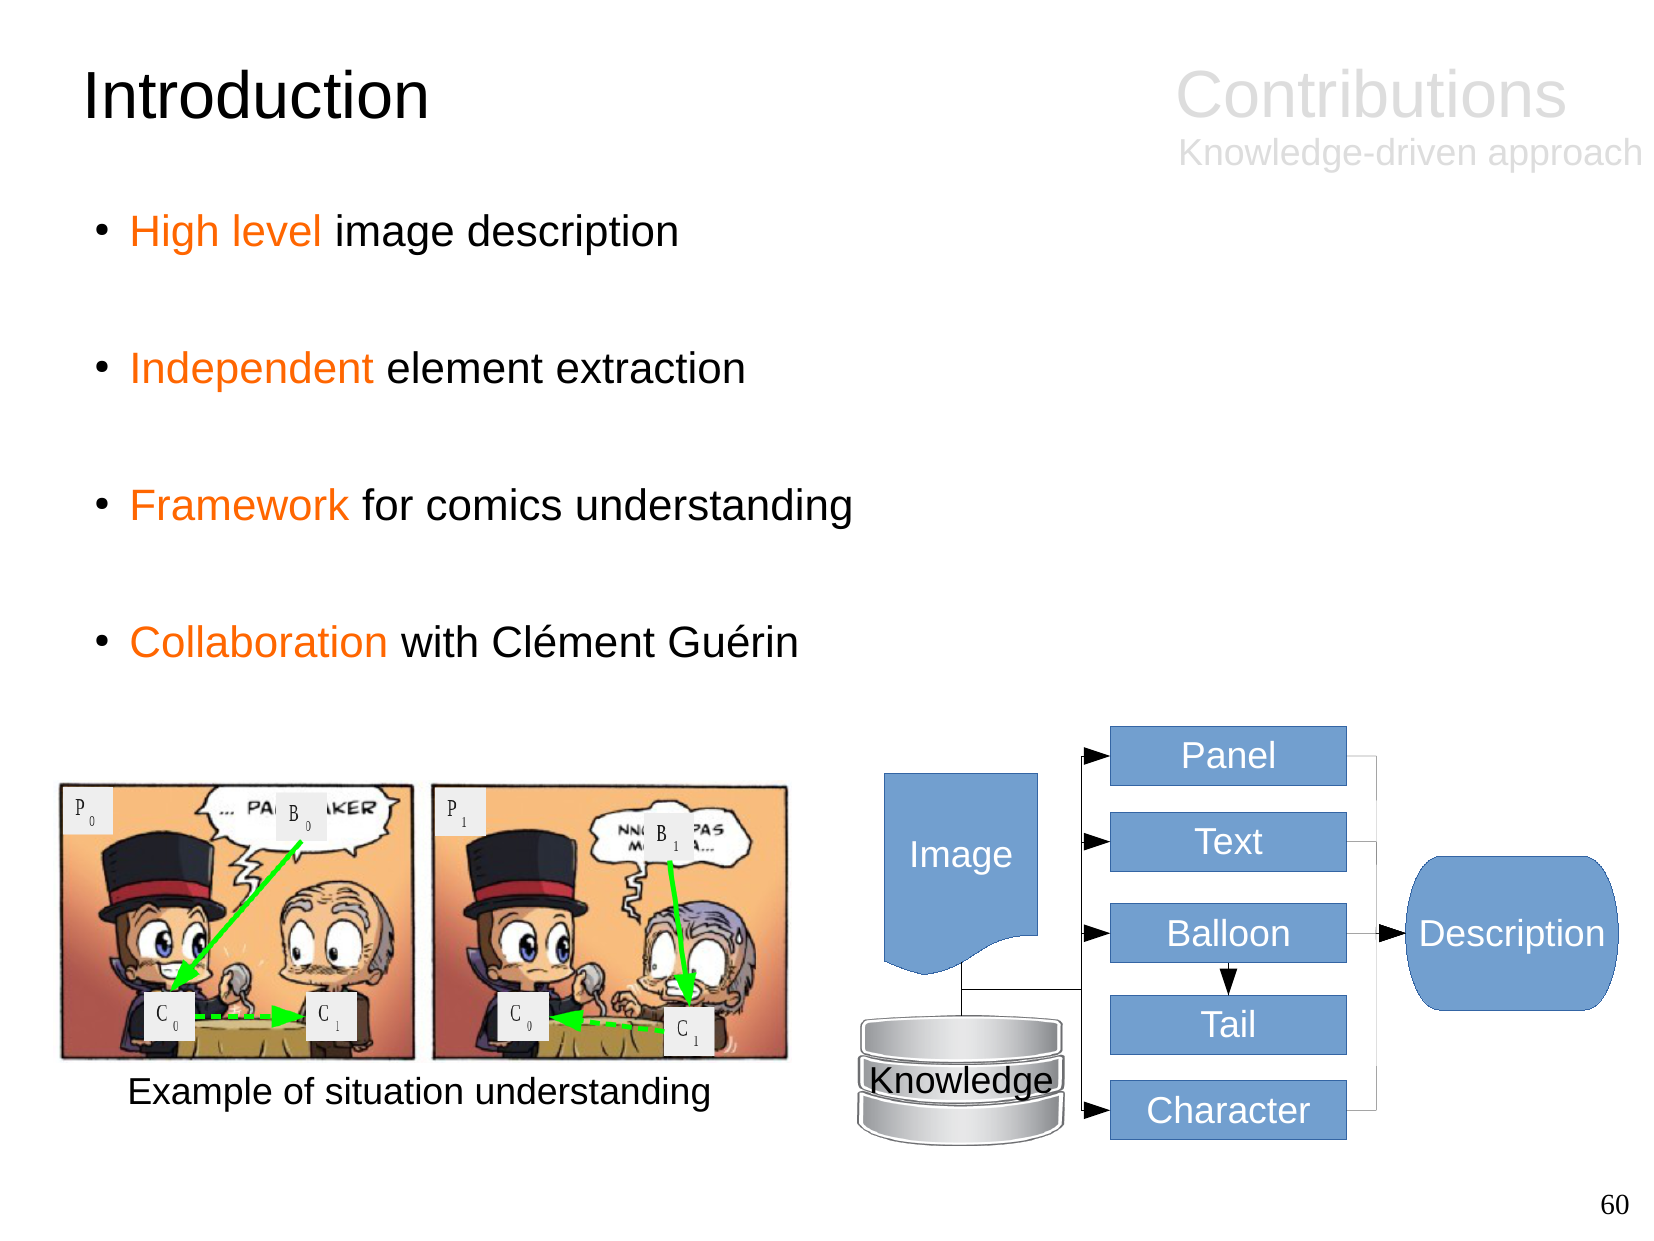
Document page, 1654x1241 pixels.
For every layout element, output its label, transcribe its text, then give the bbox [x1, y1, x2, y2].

list High level image description Independent element extraction Framework for comics understanding Collaboration with Clément Guérin [82, 206, 1619, 674]
text_box Text [1110, 812, 1347, 872]
text_box Panel [1110, 726, 1347, 786]
text_box Tail [1110, 995, 1347, 1055]
text_box Image [884, 773, 1038, 975]
text_box Balloon [1110, 903, 1347, 963]
text_box Character [1110, 1080, 1347, 1140]
text_box Example of situation understanding [47, 1062, 792, 1120]
text_box Description [1405, 856, 1619, 1011]
picture [53, 777, 792, 1062]
picture [857, 1015, 1065, 1146]
title Introduction [82, 55, 1571, 136]
